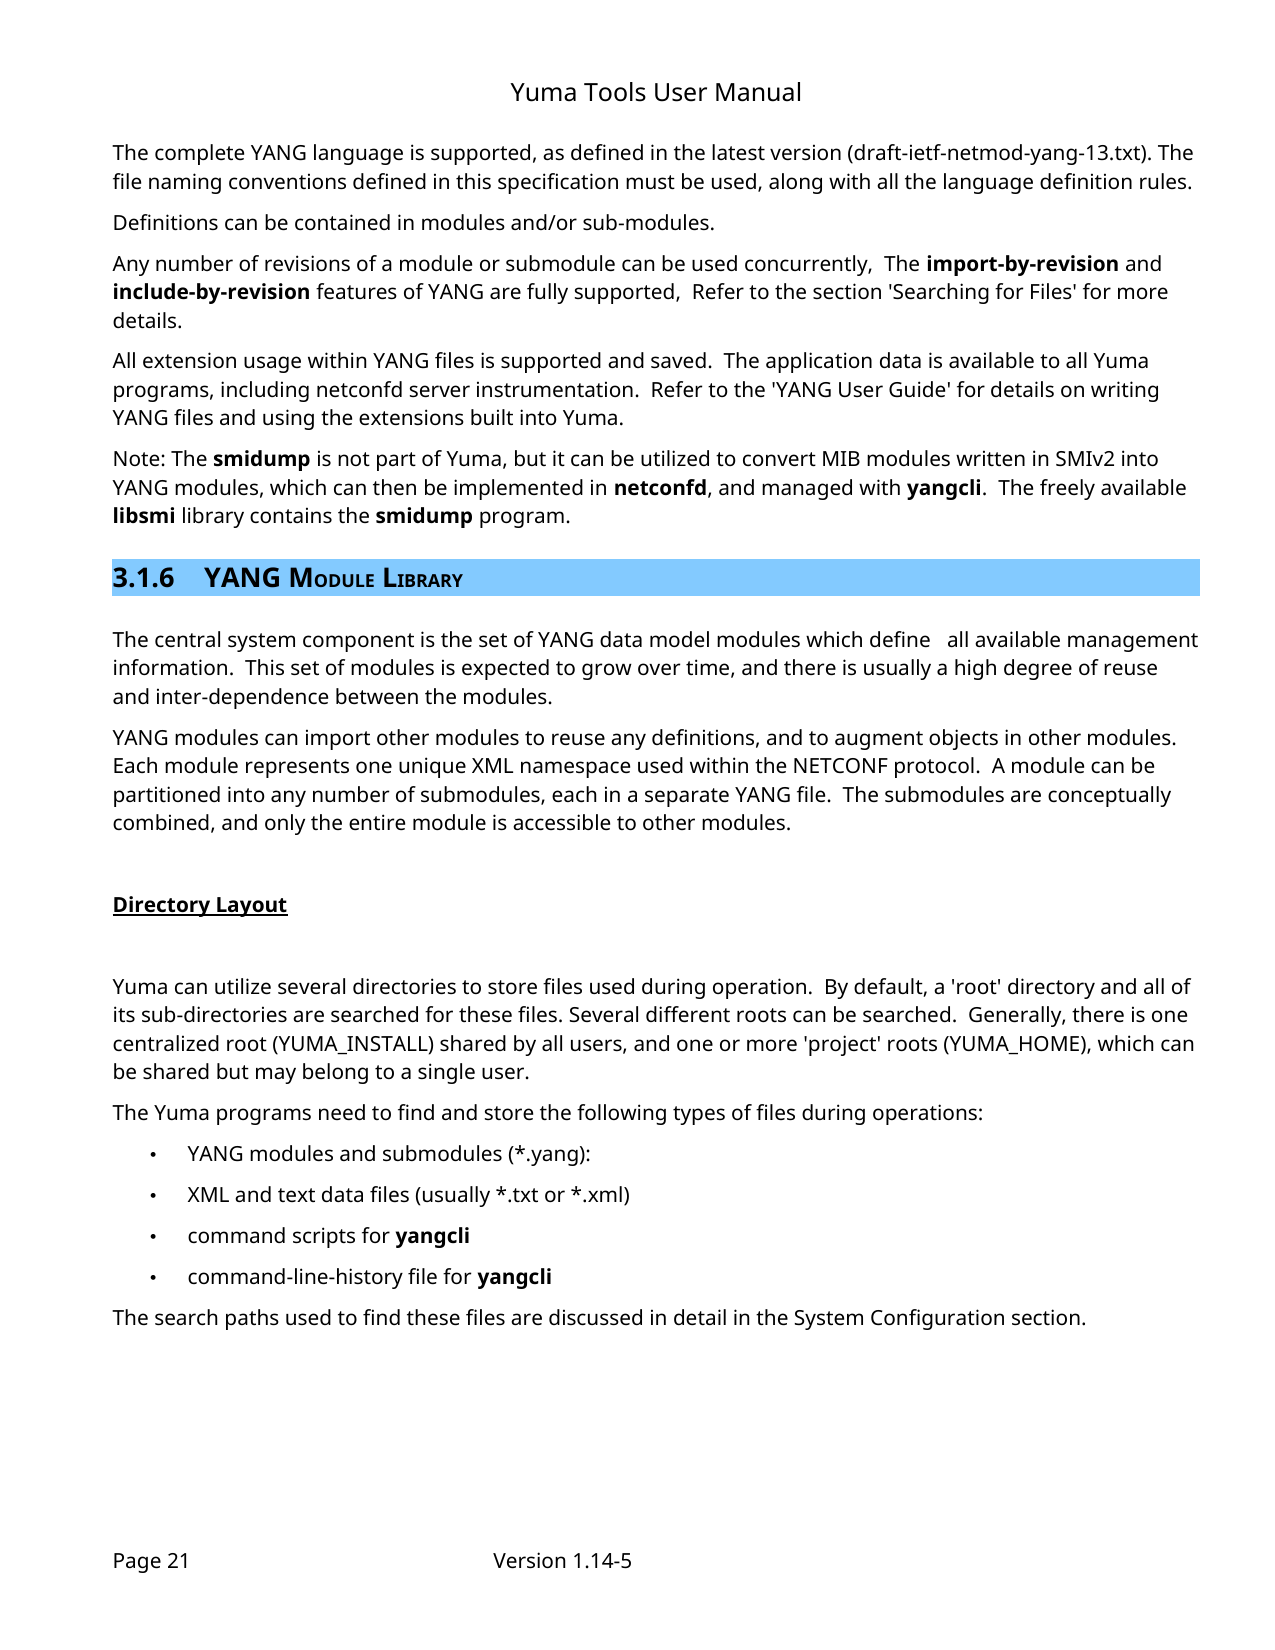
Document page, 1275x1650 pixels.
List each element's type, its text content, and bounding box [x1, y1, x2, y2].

text The complete YANG language is supported, as defined in the latest version (draft-ietf-netmod-yang-13.txt). The file naming conventions defined in this specification must be used, along with all the language definition rules. [112, 138, 1200, 195]
list YANG modules and submodules (*.yang): [150, 1139, 1200, 1167]
text Any number of revisions of a module or submodule can be used concurrently, The import-by-revision and include-by-revision features of YANG are fully supported, Refer to the section 'Searching for Files' for more details. [112, 249, 1200, 334]
text Definitions can be contained in modules and/or sub-modules. [112, 208, 1200, 236]
list XML and text data files (usually *.txt or *.xml) [150, 1180, 1200, 1208]
subtitle YANG Module Library [112, 559, 1200, 596]
text YANG modules can import other modules to reuse any definitions, and to augment objects in other modules. Each module represents one unique XML namespace used within the NETCONF protocol. A module can be partitioned into any number of submodules, each in a separate YANG file. The submodules are conceptually combined, and only the entire module is accessible to other modules. [112, 723, 1200, 837]
text The search paths used to find these files are discussed in detail in the System Configuration section. [112, 1303, 1200, 1331]
text The Yuma programs need to find and store the following types of files during operations: [112, 1098, 1200, 1127]
text Note: The smidump is not part of Yuma, but it can be utilized to convert MIB modules written in SMIv2 into YANG modules, which can then be implemented in netconfd, and managed with yangcli. The freely available libsmi library contains the smidump program. [112, 444, 1200, 530]
text Yuma can utilize several directories to store files used during operation. By default, a 'root' directory and all of its sub-directories are searched for these files. Several different roots can be searched. Generally, there is one centralized root (YUMA_INSTALL) shared by all users, and one or more 'project' roots (YUMA_HOME), which can be shared but may belong to a single user. [112, 972, 1200, 1086]
text Directory Layout [112, 890, 1200, 918]
text All extension usage within YANG files is supported and saved. The application data is available to all Yuma programs, including netconfd server instrumentation. Refer to the 'YANG User Guide' for details on writing YANG files and using the extensions built into Yuma. [112, 347, 1200, 432]
text The central system component is the set of YANG data model modules which define all available management information. This set of modules is expected to grow over time, and there is usually a high degree of reuse and inter-dependence between the modules. [112, 625, 1200, 710]
list command-line-history file for yangcli [150, 1262, 1200, 1290]
list command scripts for yangcli [150, 1221, 1200, 1249]
